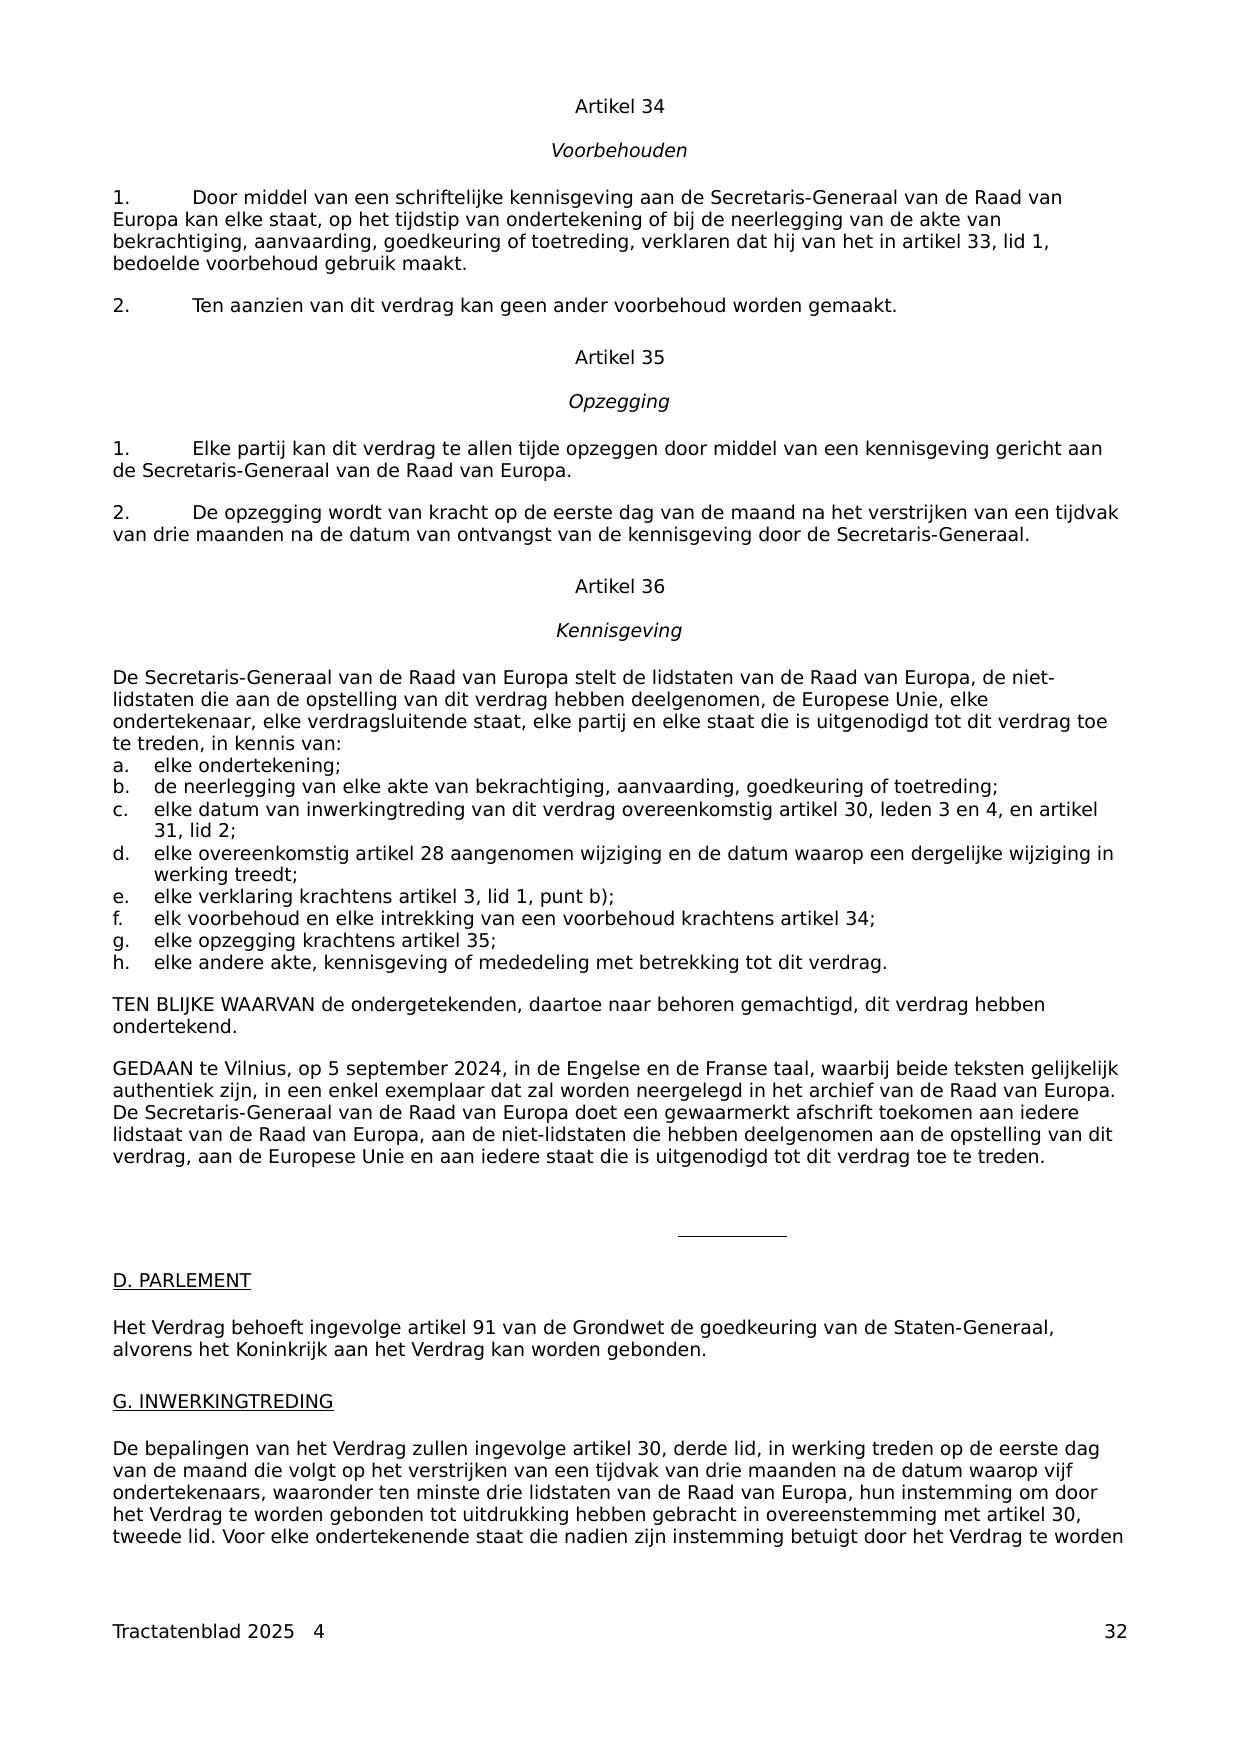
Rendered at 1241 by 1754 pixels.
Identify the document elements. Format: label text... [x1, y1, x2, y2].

subtitle Artikel 34 Voorbehouden [112, 96, 1128, 162]
subtitle G. INWERKINGTREDING [112, 1391, 1128, 1413]
text 2. Ten aanzien van dit verdrag kan geen ander voorbehoud worden gemaakt. [112, 295, 1128, 317]
text f. elk voorbehoud en elke intrekking van een voorbehoud krachtens artikel 34; [112, 908, 1128, 930]
text 2. De opzegging wordt van kracht op de eerste dag van de maand na het verstrijken van een tijdvak van drie maanden na de datum van ontvangst van de kennisgeving door de Secretaris-Generaal. [112, 502, 1128, 546]
subtitle D. PARLEMENT [112, 1270, 1128, 1292]
text TEN BLIJKE WAARVAN de ondergetekenden, daartoe naar behoren gemachtigd, dit verdrag hebben ondertekend. [112, 994, 1128, 1038]
text c. elke datum van inwerkingtreding van dit verdrag overeenkomstig artikel 30, leden 3 en 4, en artikel 31, lid 2; [112, 798, 1128, 842]
text b. de neerlegging van elke akte van bekrachtiging, aanvaarding, goedkeuring of toetreding; [112, 776, 1128, 798]
text g. elke opzegging krachtens artikel 35; [112, 930, 1128, 952]
text GEDAAN te Vilnius, op 5 september 2024, in de Engelse en de Franse taal, waarbij beide teksten gelijkelijk authentiek zijn, in een enkel exemplaar dat zal worden neergelegd in het archief van de Raad van Europa. De Secretaris-Generaal van de Raad van Europa doet een gewaarmerkt afschrift toekomen aan iedere lidstaat van de Raad van Europa, aan de niet-lidstaten die hebben deelgenomen aan de opstelling van dit verdrag, aan de Europese Unie en aan iedere staat die is uitgenodigd tot dit verdrag toe te treden. [112, 1058, 1128, 1168]
text h. elke andere akte, kennisgeving of mededeling met betrekking tot dit verdrag. [112, 952, 1128, 974]
text d. elke overeenkomstig artikel 28 aangenomen wijziging en de datum waarop een dergelijke wijziging in werking treedt; [112, 842, 1128, 886]
subtitle Artikel 35 Opzegging [112, 347, 1128, 413]
text De Secretaris-Generaal van de Raad van Europa stelt de lidstaten van de Raad van Europa, de niet-lidstaten die aan de opstelling van dit verdrag hebben deelgenomen, de Europese Unie, elke ondertekenaar, elke verdragsluitende staat, elke partij en elke staat die is uitgenodigd tot dit verdrag toe te treden, in kennis van: [112, 667, 1128, 754]
text 1. Door middel van een schriftelijke kennisgeving aan de Secretaris-Generaal van de Raad van Europa kan elke staat, op het tijdstip van ondertekening of bij de neerlegging van de akte van bekrachtiging, aanvaarding, goedkeuring of toetreding, verklaren dat hij van het in artikel 33, lid 1, bedoelde voorbehoud gebruik maakt. [112, 187, 1128, 275]
text 1. Elke partij kan dit verdrag te allen tijde opzeggen door middel van een kennisgeving gericht aan de Secretaris-Generaal van de Raad van Europa. [112, 438, 1128, 482]
text a. elke ondertekening; [112, 754, 1128, 776]
text De bepalingen van het Verdrag zullen ingevolge artikel 30, derde lid, in werking treden op de eerste dag van de maand die volgt op het verstrijken van een tijdvak van drie maanden na de datum waarop vijf ondertekenaars, waaronder ten minste drie lidstaten van de Raad van Europa, hun instemming om door het Verdrag te worden gebonden tot uitdrukking hebben gebracht in overeenstemming met artikel 30, tweede lid. Voor elke ondertekenende staat die nadien zijn instemming betuigt door het Verdrag te worden [112, 1438, 1128, 1548]
text Het Verdrag behoeft ingevolge artikel 91 van de Grondwet de goedkeuring van de Staten-Generaal, alvorens het Koninkrijk aan het Verdrag kan worden gebonden. [112, 1317, 1128, 1361]
text e. elke verklaring krachtens artikel 3, lid 1, punt b); [112, 886, 1128, 908]
subtitle Artikel 36 Kennisgeving [112, 576, 1128, 642]
